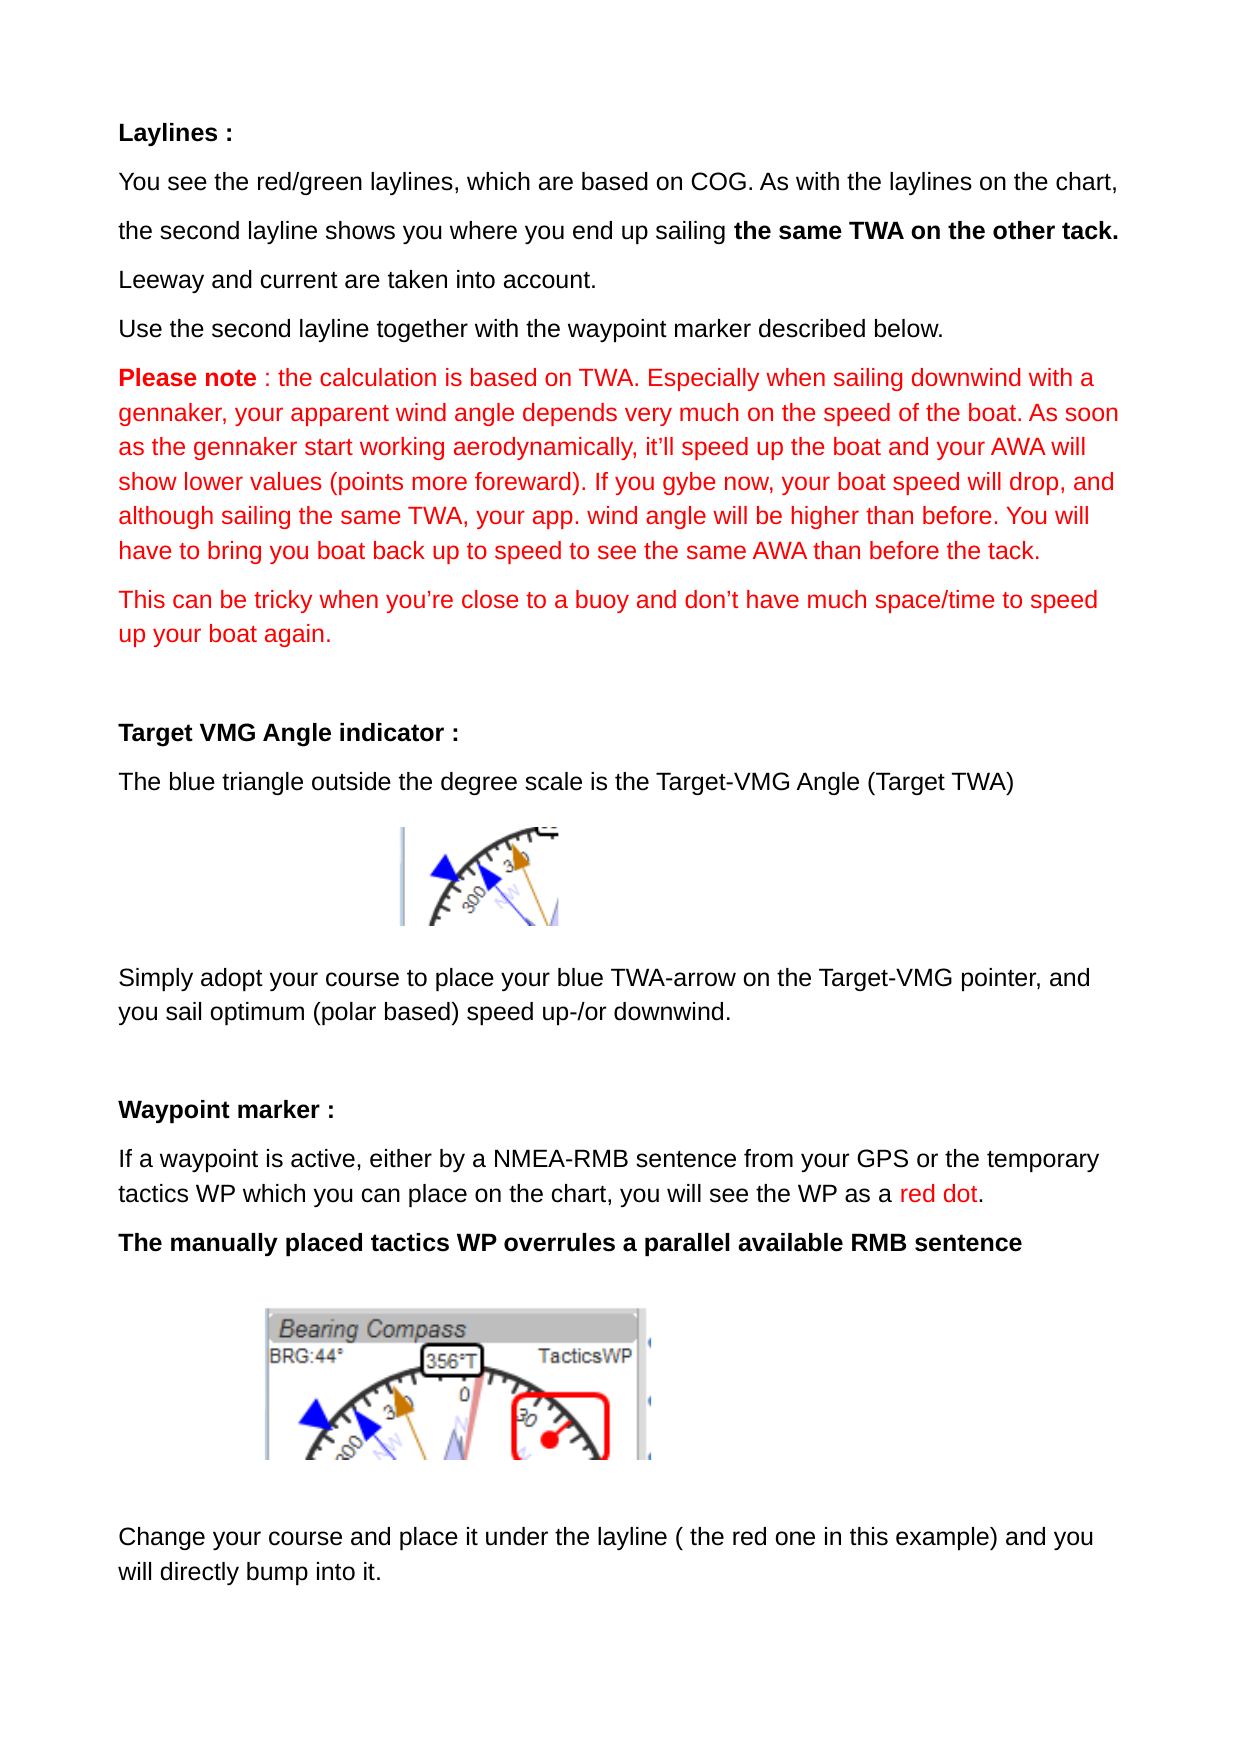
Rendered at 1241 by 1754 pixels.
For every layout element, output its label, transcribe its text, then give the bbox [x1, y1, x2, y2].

text The manually placed tactics WP overrules a parallel available RMB sentence [118, 1228, 1122, 1257]
text The blue triangle outside the degree scale is the Target-VMG Angle (Target TWA) [118, 767, 1122, 795]
text If a waypoint is active, either by a NMEA-RMB sentence from your GPS or the temporary tactics WP which you can place on the chart, you will see the WP as a red dot. [118, 1144, 1122, 1208]
text Laylines : [118, 118, 1122, 147]
picture [394, 827, 559, 926]
text Leeway and current are taken into account. [118, 265, 1122, 294]
text the second layline shows you where you end up sailing the same TWA on the other tack. [118, 216, 1122, 245]
text Target VMG Angle indicator : [118, 717, 1122, 746]
text This can be tricky when you’re close to a buoy and don’t have much space/time to speed up your boat again. [118, 585, 1122, 648]
text Change your course and place it under the layline ( the red one in this example) and you will directly bump into it. [118, 1522, 1122, 1586]
picture [264, 1305, 652, 1460]
text Please note : the calculation is based on TWA. Especially when sailing downwind with a gennaker, your apparent wind angle depends very much on the speed of the boat. As soon as the gennaker start working aerodynamically, it’ll speed up the boat and your AWA will show lower values (points more foreward). If you gybe now, your boat speed will drop, and although sailing the same TWA, your app. wind angle will be higher than before. You will have to bring you boat back up to speed to see the same AWA than before the tack. [118, 363, 1122, 564]
text You see the red/green laylines, which are based on COG. As with the laylines on the chart, [118, 167, 1122, 196]
text Simply adopt your course to place your blue TWA-arrow on the Target-VMG pointer, and you sail optimum (polar based) speed up-/or downwind. [118, 963, 1122, 1026]
text Use the second layline together with the waypoint marker described below. [118, 314, 1122, 343]
text Waypoint marker : [118, 1095, 1122, 1124]
